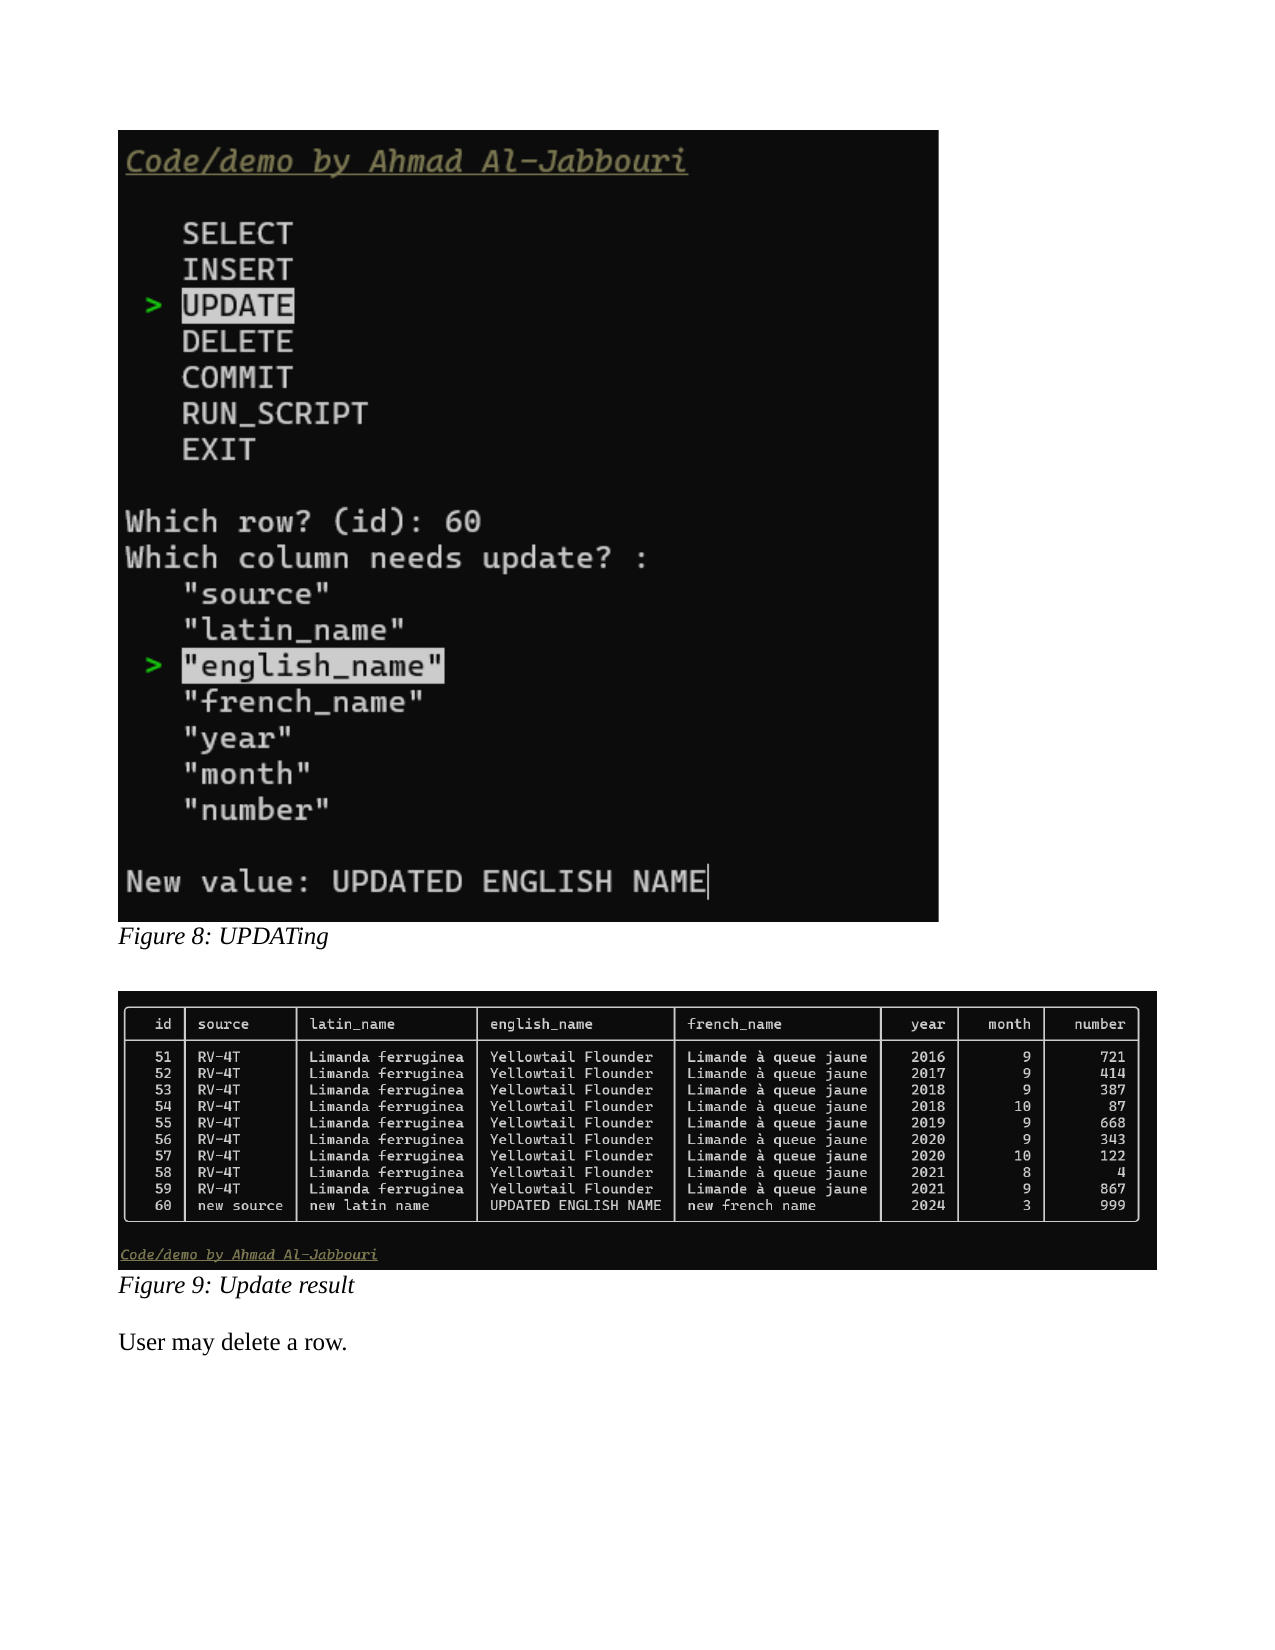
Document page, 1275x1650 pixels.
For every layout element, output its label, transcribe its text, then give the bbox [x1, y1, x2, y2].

picture [118, 130, 939, 922]
text Figure 9: Update result [118, 1270, 1157, 1298]
text User may delete a row. [118, 1327, 1157, 1356]
text Figure 8: UPDATing [118, 922, 938, 950]
picture [118, 991, 1157, 1270]
